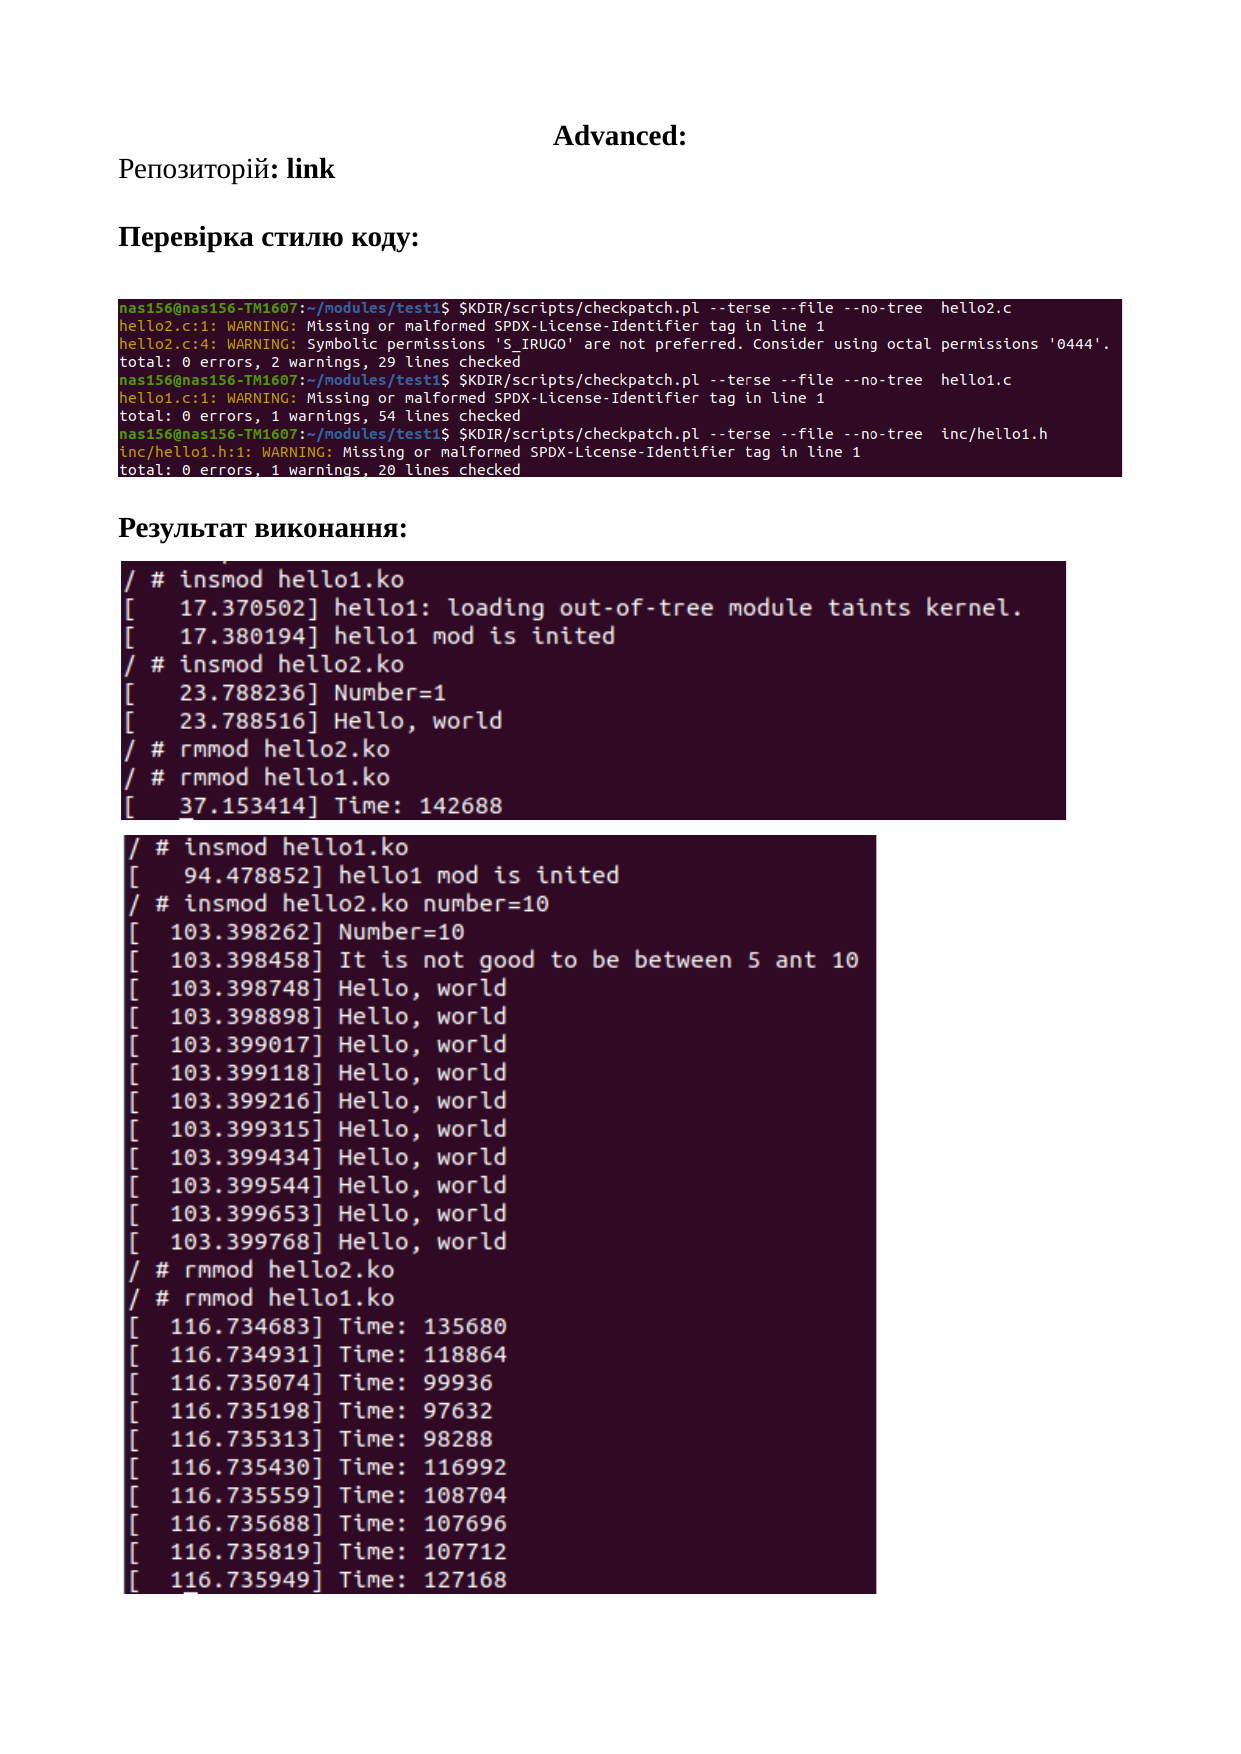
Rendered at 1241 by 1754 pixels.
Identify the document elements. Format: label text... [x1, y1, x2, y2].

picture [123, 835, 877, 1594]
text Результат виконання: [118, 510, 1122, 544]
picture [121, 561, 1067, 820]
text Репозиторій: link [118, 152, 1122, 185]
text Перевірка стилю коду: [118, 219, 1122, 252]
picture [118, 299, 1123, 477]
text Advanced: [118, 118, 1122, 152]
